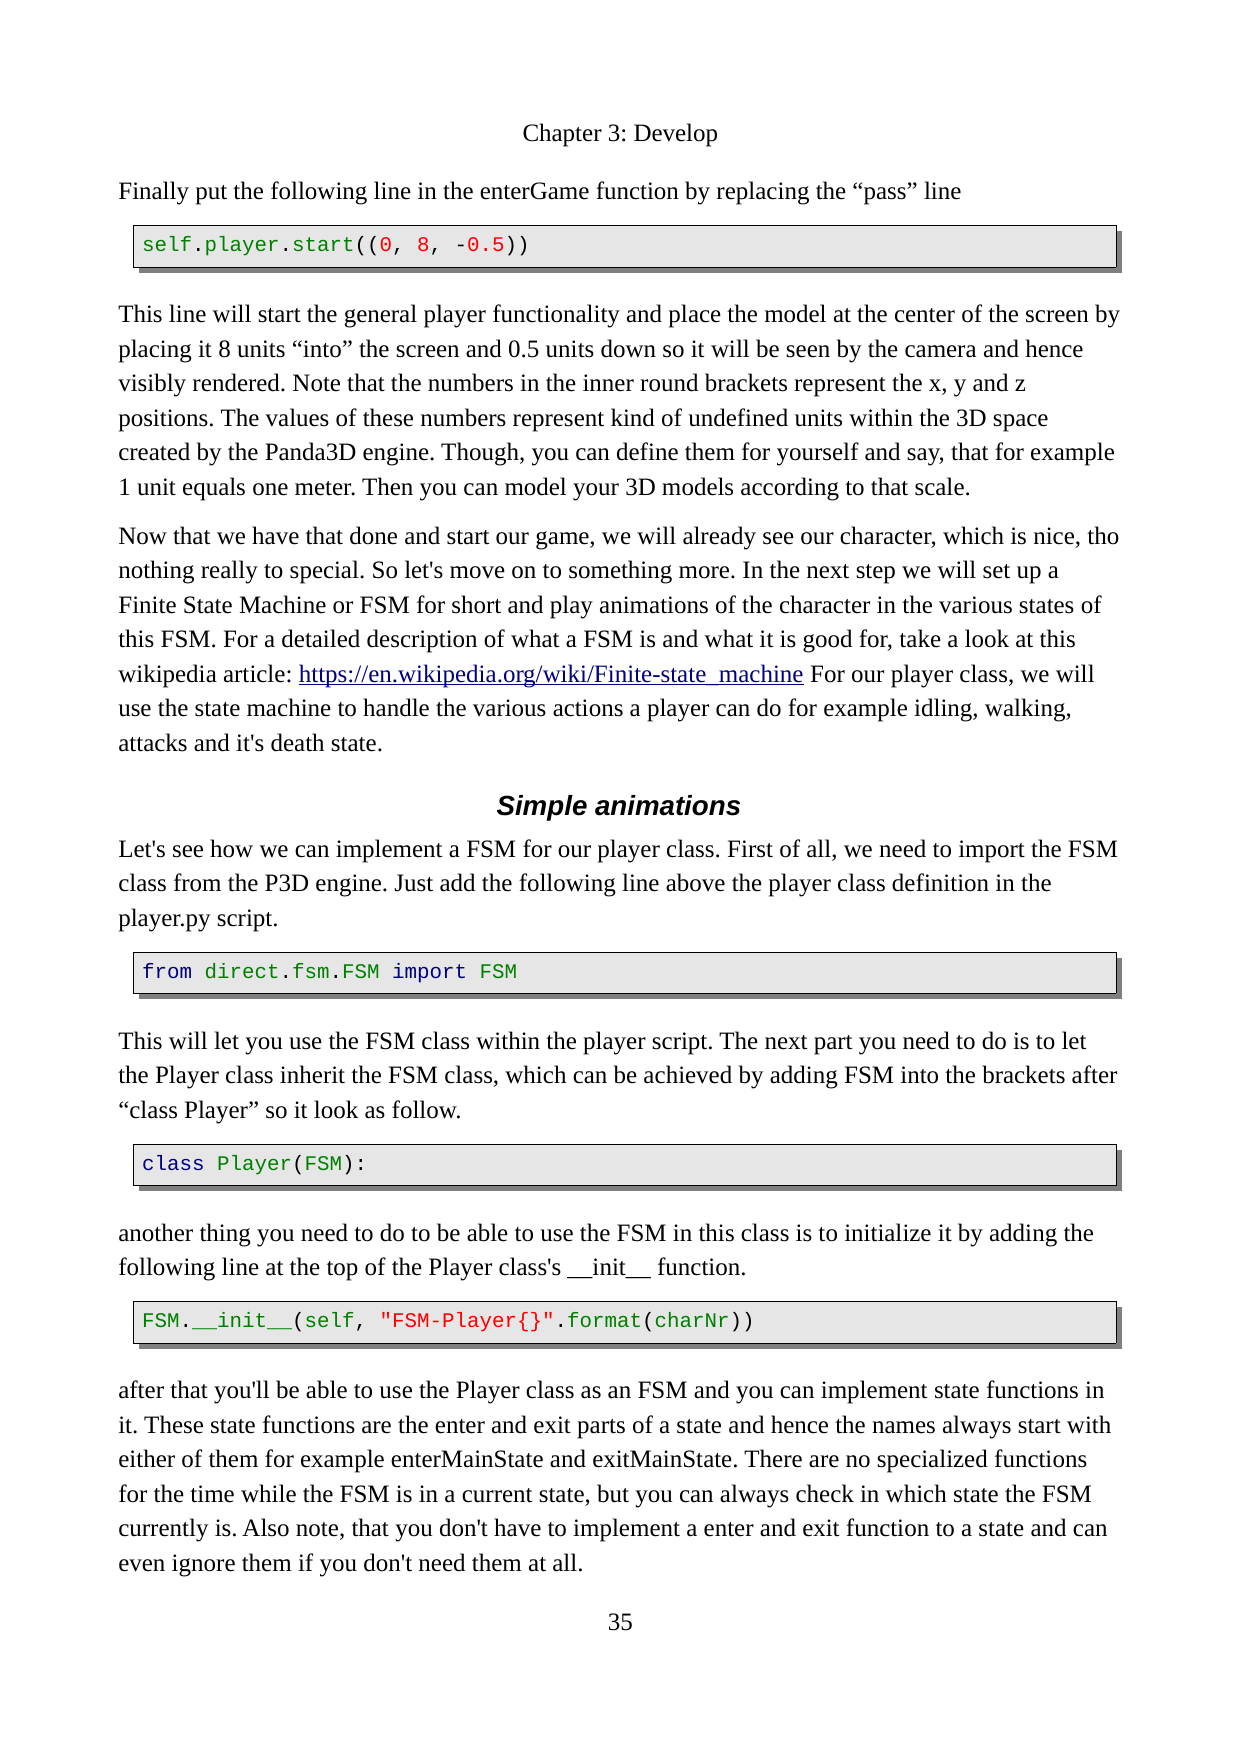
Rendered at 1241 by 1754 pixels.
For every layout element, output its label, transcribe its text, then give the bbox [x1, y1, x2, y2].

text Now that we have that done and start our game, we will already see our character, which is nice, tho nothing really to special. So let's move on to something more. In the next step we will set up a Finite State Machine or FSM for short and play animations of the character in the various states of this FSM. For a detailed description of what a FSM is and what it is good for, take a look at this wikipedia article: https://en.wikipedia.org/wiki/Finite-state_machine For our player class, we will use the state machine to handle the various actions a player can do for example idling, walking, attacks and it's death state. [118, 521, 1122, 757]
text FSM.__init__(self, "FSM-Player{}".format(charNr)) [134, 1302, 1116, 1343]
text This line will start the general player functionality and place the model at the center of the screen by placing it 8 units “into” the screen and 0.5 units down so it will be seen by the camera and hence visibly rendered. Note that the numbers in the inner round brackets represent the x, y and z positions. The values of these numbers represent kind of undefined units within the 3D space created by the Panda3D engine. Though, you can define them for yourself and say, that for example 1 unit equals one meter. Then you can model your 3D models according to that scale. [118, 299, 1122, 501]
text class Player(FSM): [134, 1145, 1116, 1185]
text This will let you use the FSM class within the player script. The next part you need to do is to let the Player class inherit the FSM class, which can be achieved by adding FSM into the brackets after “class Player” so it look as follow. [118, 1026, 1122, 1123]
text Let's see how we can implement a FSM for our player class. First of all, we need to import the FSM class from the P3D engine. Just add the following line above the player class definition in the player.py script. [118, 834, 1122, 931]
text another thing you need to do to be able to use the FSM in this class is to initialize it by adding the following line at the top of the Player class's __init__ function. [118, 1218, 1122, 1281]
subtitle Simple animations [118, 789, 1122, 821]
text from direct.fsm.FSM import FSM [134, 953, 1116, 993]
text self.player.start((0, 8, -0.5)) [134, 226, 1116, 267]
text Finally put the following line in the enterGame function by replacing the “pass” line [118, 176, 1122, 205]
text after that you'll be able to use the Player class as an FSM and you can implement state functions in it. These state functions are the enter and exit parts of a state and hence the names always start with either of them for example enterMainState and exitMainState. There are no specialized functions for the time while the FSM is in a current state, but you can always check in which state the FSM currently is. Also note, that you don't have to implement a enter and exit function to a state and can even ignore them if you don't need them at all. [118, 1376, 1122, 1577]
